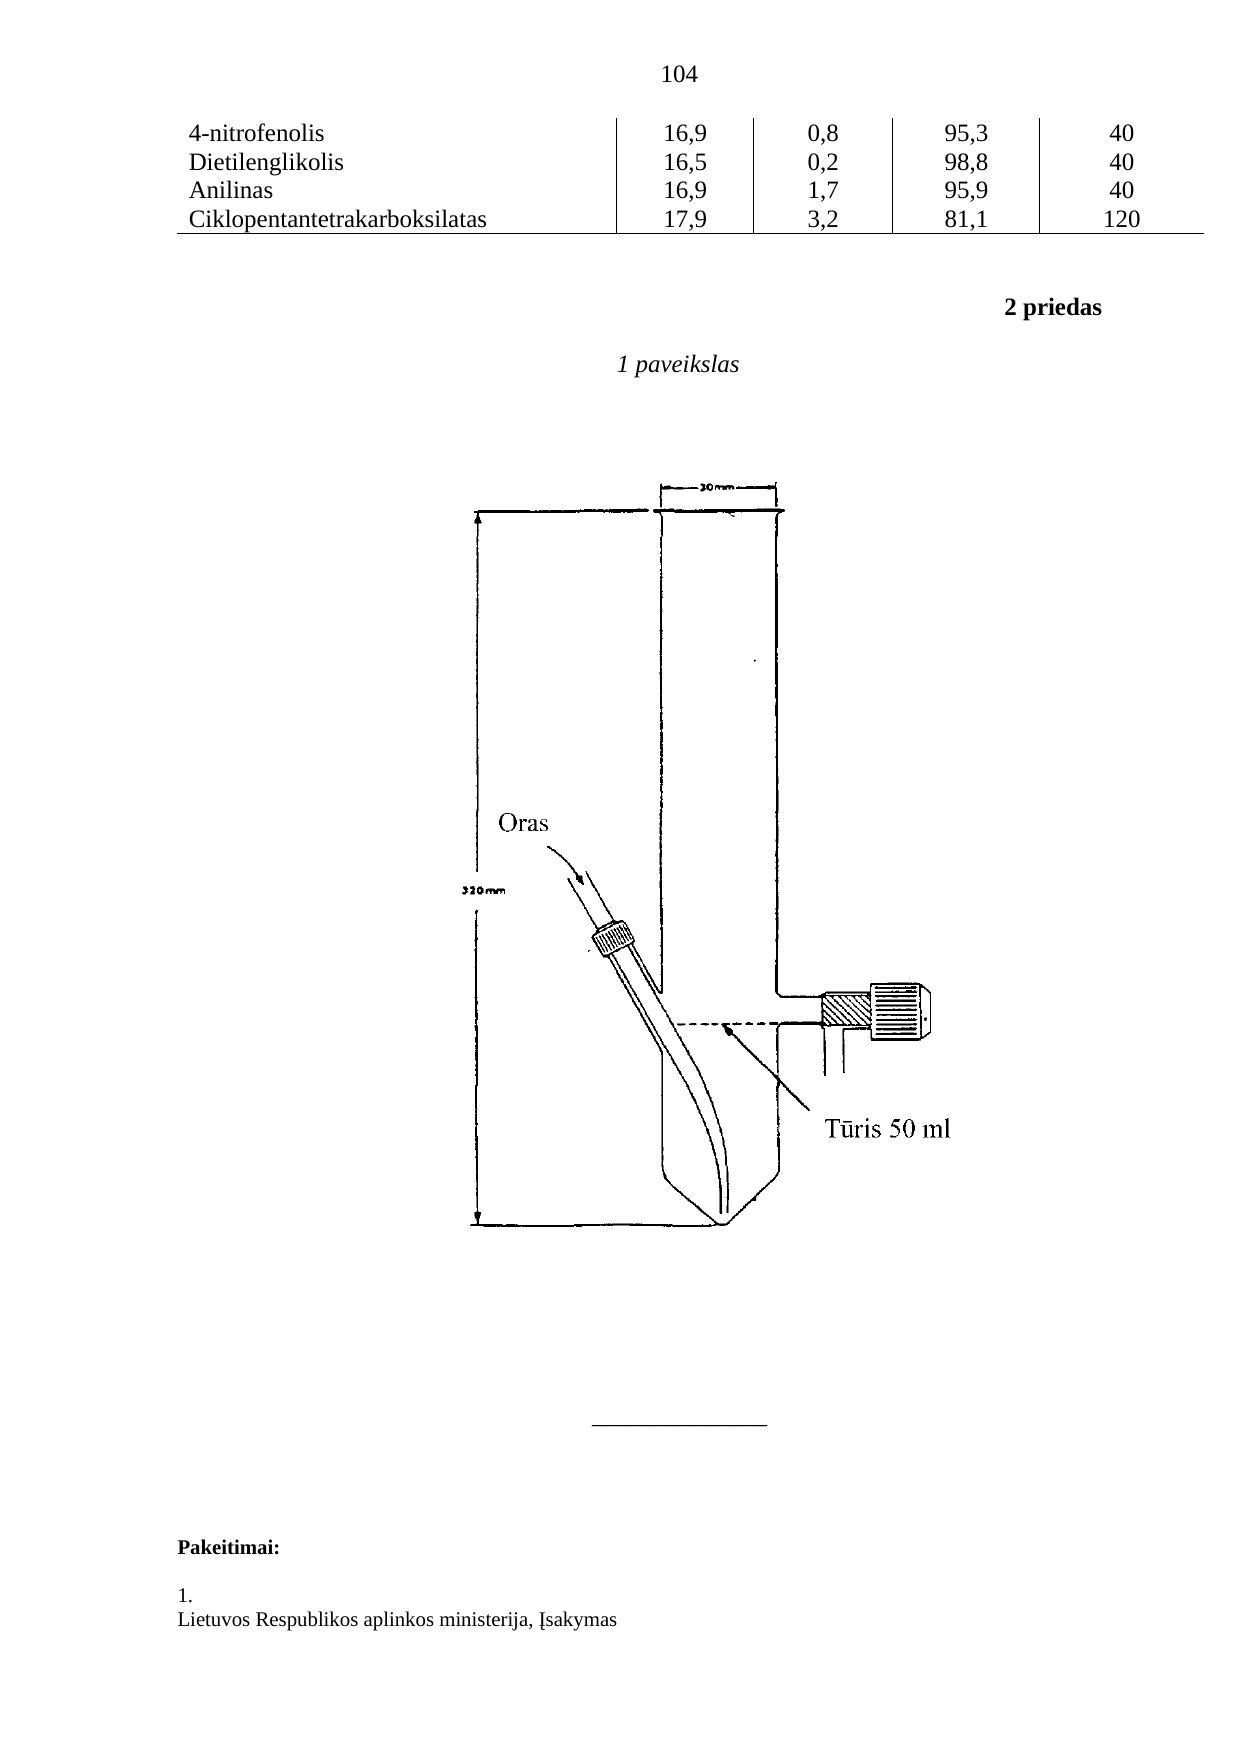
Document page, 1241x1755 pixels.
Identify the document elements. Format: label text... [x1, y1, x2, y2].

table_cell 16,5 [617, 147, 753, 176]
table_cell 81,1 [893, 204, 1039, 233]
text Pakeitimai: [177, 1535, 1181, 1559]
table_cell 120 [1040, 204, 1204, 233]
table_cell 4-nitrofenolis [177, 118, 616, 147]
table_cell 16,9 [617, 176, 753, 204]
table_cell 17,9 [617, 204, 753, 233]
table_cell 40 [1040, 147, 1204, 176]
table_cell 16,9 [617, 118, 753, 147]
table_cell 0,8 [754, 118, 892, 147]
table_cell 98,8 [893, 147, 1039, 176]
table_cell 3,2 [754, 204, 892, 233]
text 1 paveikslas [177, 349, 1181, 378]
table_cell 95,3 [893, 118, 1039, 147]
text Lietuvos Respublikos aplinkos ministerija, Įsakymas [177, 1607, 1181, 1631]
table_cell 40 [1040, 118, 1204, 147]
table_cell Dietilenglikolis [177, 147, 616, 176]
table_cell 0,2 [754, 147, 892, 176]
table_cell 40 [1040, 176, 1204, 204]
text 1. [177, 1583, 1181, 1607]
table_cell Anilinas [177, 176, 616, 204]
text 2 priedas [177, 292, 1181, 320]
text ______________ [177, 1400, 1181, 1429]
table_cell Ciklopentantetrakarboksilatas [177, 204, 616, 233]
table_cell 1,7 [754, 176, 892, 204]
table_cell 95,9 [893, 176, 1039, 204]
